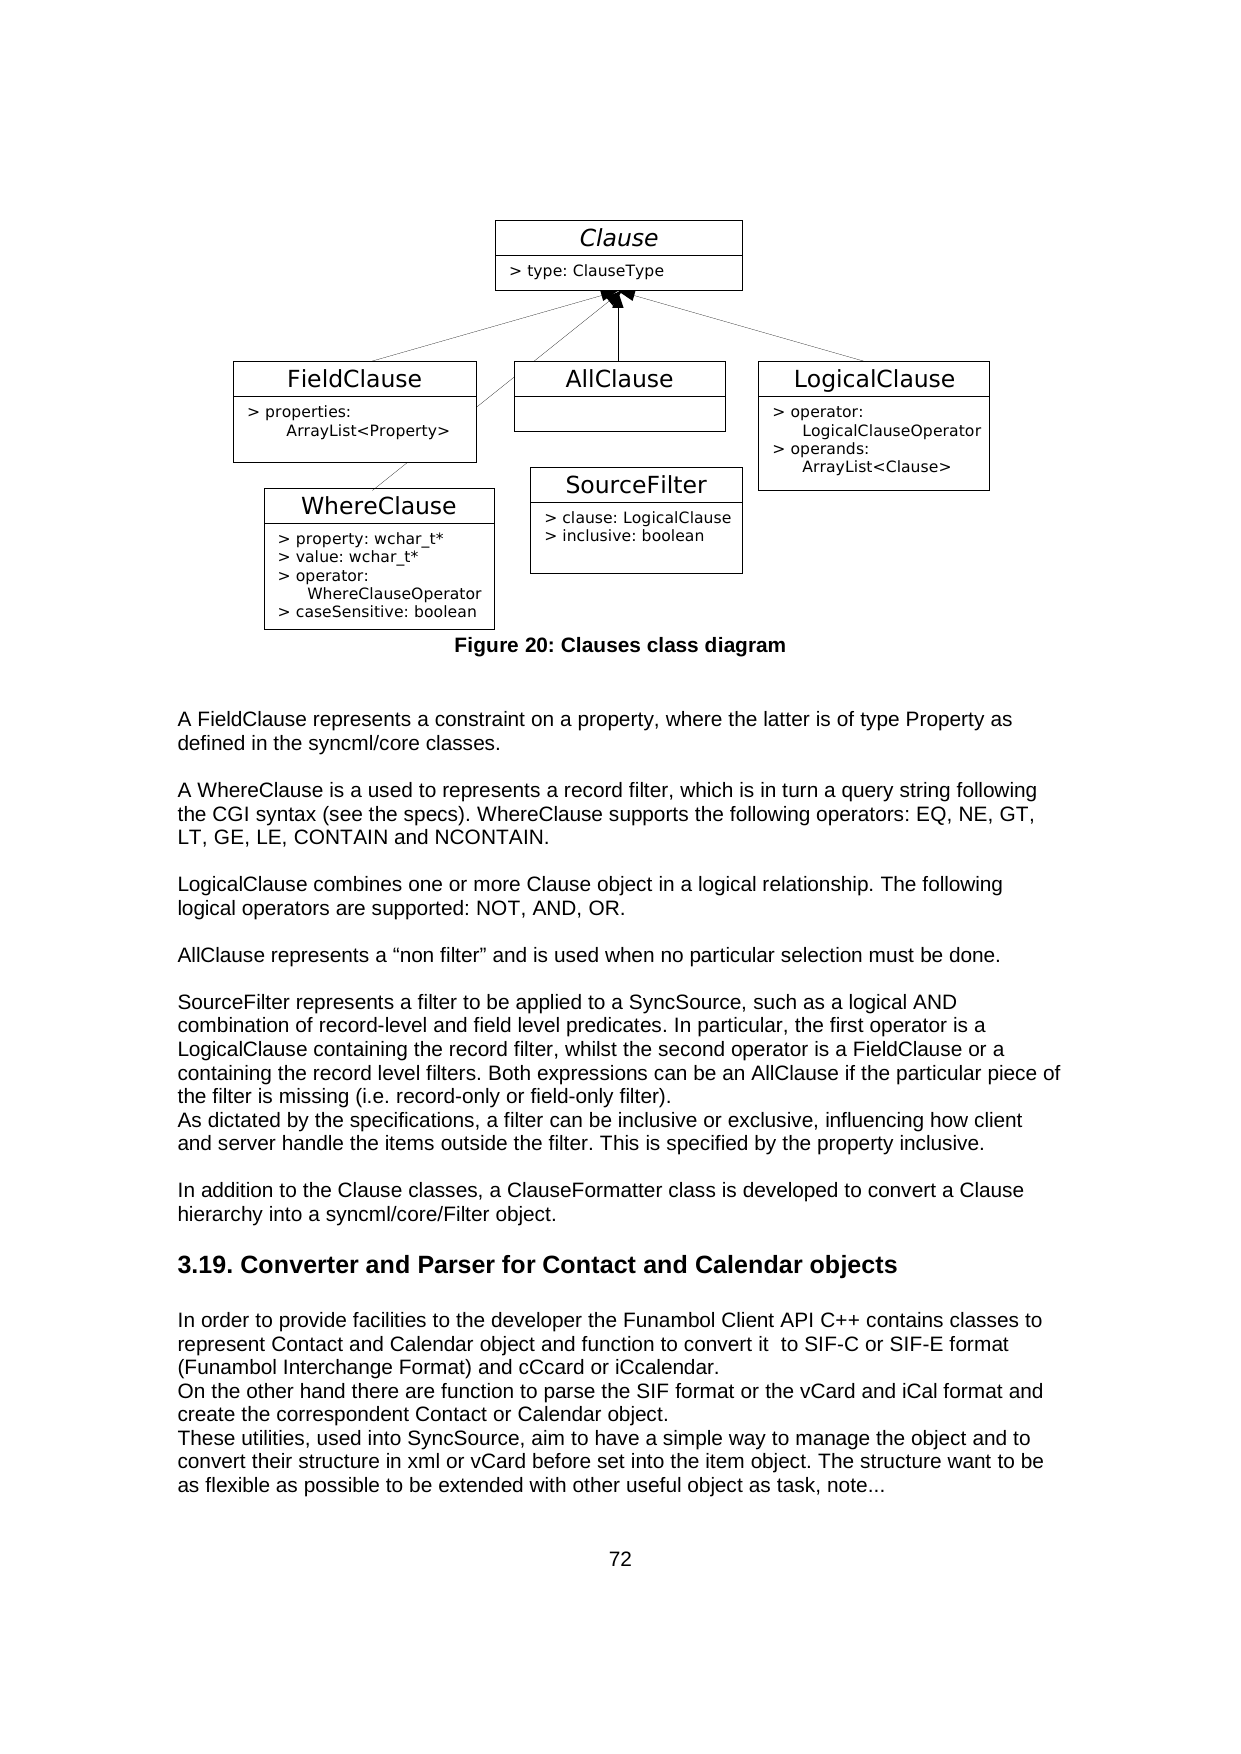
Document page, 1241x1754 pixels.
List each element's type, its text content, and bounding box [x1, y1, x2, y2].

subtitle Converter and Parser for Contact and Calendar objects [177, 1251, 1063, 1279]
text On the other hand there are function to parse the SIF format or the vCard and iCal format and create the correspondent Contact or Calendar object. [177, 1379, 1063, 1426]
text LogicalClause combines one or more Clause object in a logical relationship. The following logical operators are supported: NOT, AND, OR. [177, 873, 1063, 920]
text [196, 177, 1044, 202]
text In addition to the Clause classes, a ClauseFormatter class is developed to convert a Clause hierarchy into a syncml/core/Filter object. [177, 1179, 1063, 1226]
text These utilities, used into SyncSource, aim to have a simple way to manage the object and to convert their structure in xml or vCard before set into the item object. The structure want to be as flexible as possible to be extended with other useful object as task, note... [177, 1426, 1063, 1497]
text [196, 657, 1044, 661]
text As dictated by the specifications, a filter can be inclusive or exclusive, influencing how client and server handle the items outside the filter. This is specified by the property inclusive. [177, 1108, 1063, 1155]
text A FieldClause represents a constraint on a property, where the latter is of type Property as defined in the syncml/core classes. [177, 708, 1063, 755]
text In order to provide facilities to the developer the Funambol Client API C++ contains classes to represent Contact and Calendar object and function to convert it to SIF-C or SIF-E format (Funambol Interchange Format) and cCcard or iCcalendar. [177, 1309, 1063, 1379]
text AllClause represents a “non filter” and is used when no particular selection must be done. [177, 943, 1063, 967]
text SourceFilter represents a filter to be applied to a SyncSource, such as a logical AND combination of record-level and field level predicates. In particular, the first operator is a LogicalClause containing the record filter, whilst the second operator is a FieldClause or a containing the record level filters. Both expressions can be an AllClause if the particular piece of the filter is missing (i.e. record-only or field-only filter). [177, 990, 1063, 1108]
text A WhereClause is a used to represents a record filter, which is in turn a query string following the CGI syntax (see the specs). WhereClause supports the following operators: EQ, NE, GT, LT, GE, LE, CONTAIN and NCONTAIN. [177, 778, 1063, 849]
text Figure 20: Clauses class diagram [196, 202, 1044, 657]
